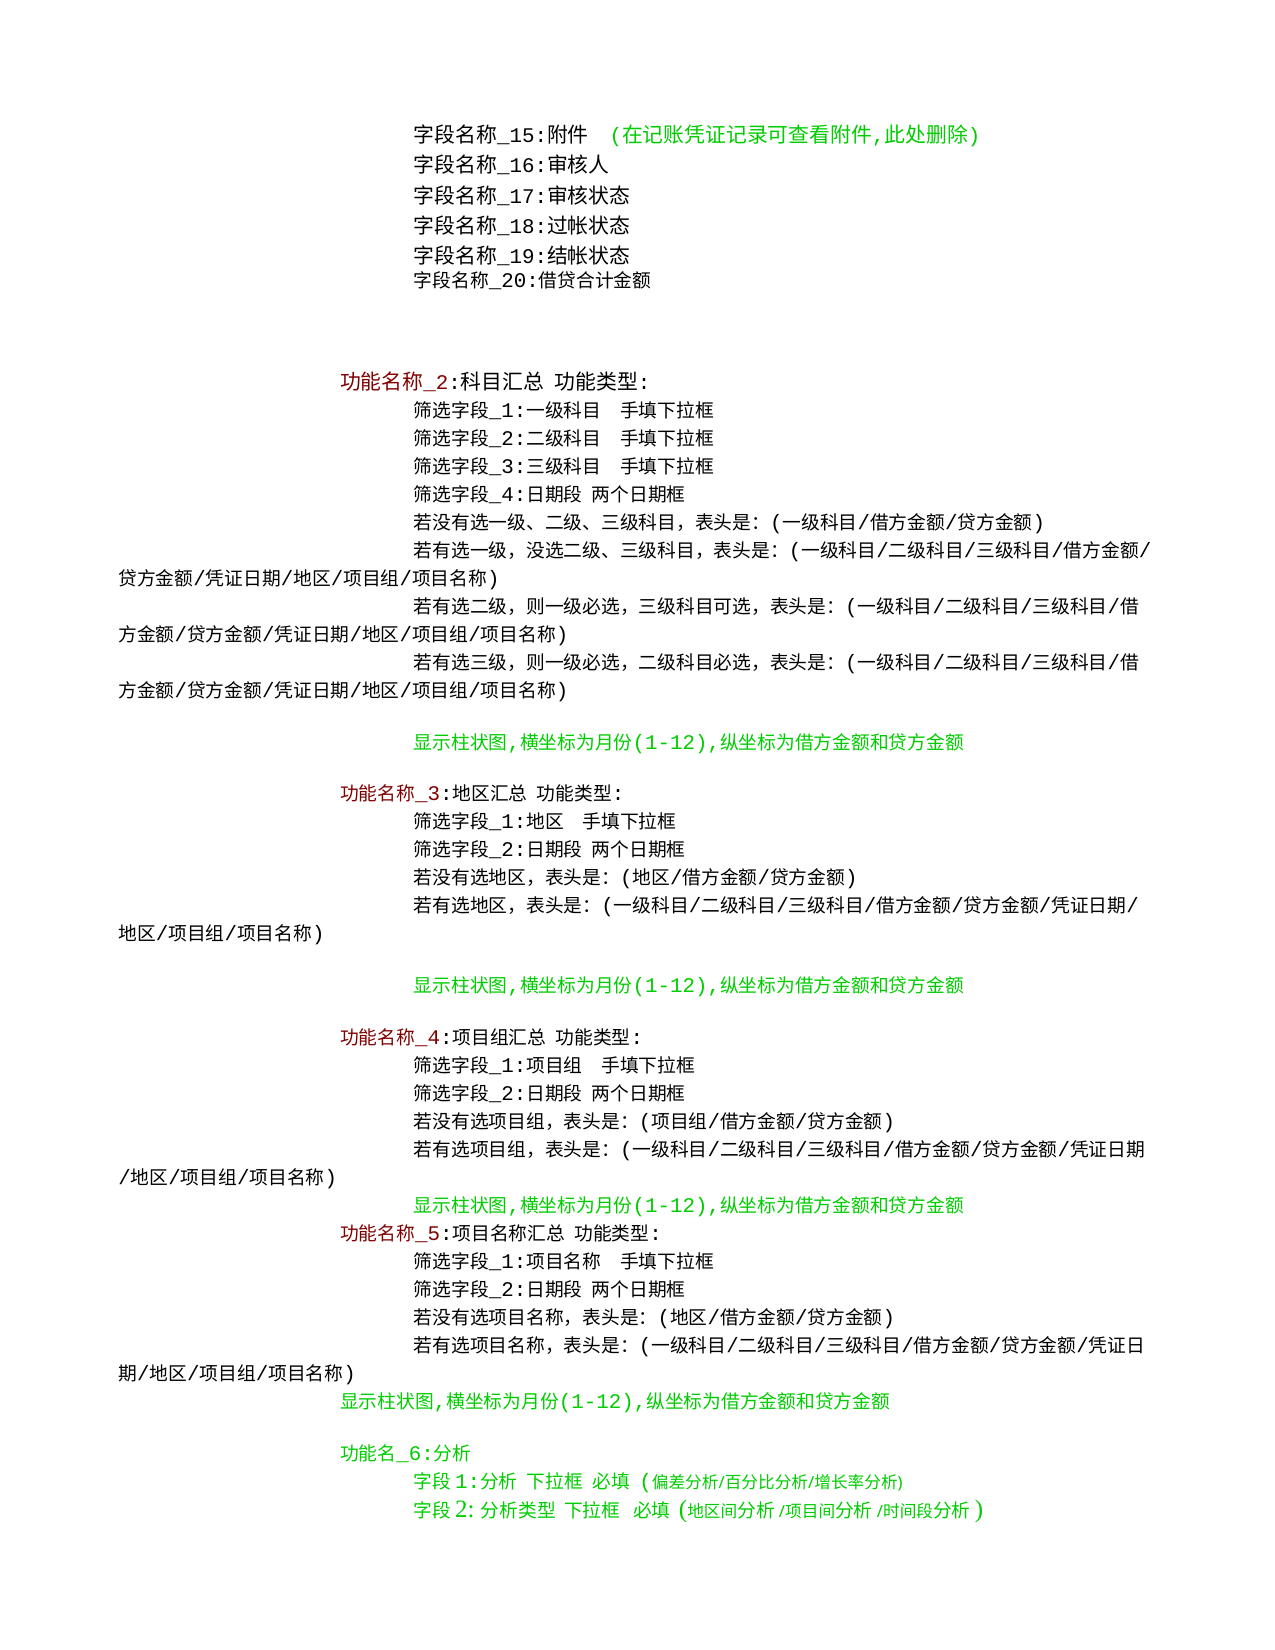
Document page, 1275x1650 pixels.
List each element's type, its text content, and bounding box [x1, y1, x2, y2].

text 筛选字段_1:地区 手填下拉框 [118, 807, 1157, 835]
text 字段名称_16:审核人 [118, 148, 1157, 179]
text 若有选项目组，表头是：(一级科目/二级科目/三级科目/借方金额/贷方金额/凭证日期/地区/项目组/项目名称) [118, 1134, 1157, 1191]
text 筛选字段_1:一级科目 手填下拉框 [118, 395, 1157, 423]
text 若没有选一级、二级、三级科目，表头是：(一级科目/借方金额/贷方金额) [118, 507, 1157, 536]
text 字段名称_15:附件 (在记账凭证记录可查看附件,此处删除) [118, 118, 1157, 148]
text 若有选三级，则一级必选，二级科目必选，表头是：(一级科目/二级科目/三级科目/借方金额/贷方金额/凭证日期/地区/项目组/项目名称) [118, 648, 1157, 704]
text 显示柱状图,横坐标为月份(1-12),纵坐标为借方金额和贷方金额 [118, 1191, 1157, 1218]
text 字段名称_20:借贷合计金额 [118, 270, 1157, 294]
text 字段2: 分析类型 下拉框 必填 (地区间分析 /项目间分析 /时间段分析 ) [118, 1494, 1157, 1523]
text 字段名称_17:审核状态 [118, 179, 1157, 209]
text 筛选字段_1:项目组 手填下拉框 [118, 1050, 1157, 1078]
text 字段名称_19:结帐状态 [118, 240, 1157, 270]
text 功能名称_4:项目组汇总 功能类型: [118, 1022, 1157, 1050]
text 功能名称_5:项目名称汇总 功能类型: [118, 1218, 1157, 1247]
text 若有选一级，没选二级、三级科目，表头是：(一级科目/二级科目/三级科目/借方金额/贷方金额/凭证日期/地区/项目组/项目名称) [118, 536, 1157, 592]
text 筛选字段_2:日期段 两个日期框 [118, 835, 1157, 863]
text 筛选字段_2:日期段 两个日期框 [118, 1078, 1157, 1106]
text 筛选字段_3:三级科目 手填下拉框 [118, 451, 1157, 479]
text 若有选二级，则一级必选，三级科目可选，表头是：(一级科目/二级科目/三级科目/借方金额/贷方金额/凭证日期/地区/项目组/项目名称) [118, 592, 1157, 648]
text 筛选字段_2:日期段 两个日期框 [118, 1274, 1157, 1303]
text 筛选字段_2:二级科目 手填下拉框 [118, 423, 1157, 451]
text 显示柱状图,横坐标为月份(1-12),纵坐标为借方金额和贷方金额 [118, 971, 1157, 999]
text 若没有选项目名称，表头是：(地区/借方金额/贷方金额) [118, 1303, 1157, 1331]
text 若没有选项目组，表头是：(项目组/借方金额/贷方金额) [118, 1106, 1157, 1134]
text 筛选字段_1:项目名称 手填下拉框 [118, 1247, 1157, 1274]
text 若没有选地区，表头是：(地区/借方金额/贷方金额) [118, 863, 1157, 891]
text 功能名称_3:地区汇总 功能类型: [118, 779, 1157, 807]
text 筛选字段_4:日期段 两个日期框 [118, 479, 1157, 507]
text 显示柱状图,横坐标为月份(1-12),纵坐标为借方金额和贷方金额 [118, 1387, 1157, 1415]
text 显示柱状图,横坐标为月份(1-12),纵坐标为借方金额和贷方金额 [118, 727, 1157, 755]
text 功能名称_2:科目汇总 功能类型: [118, 365, 1157, 395]
text 若有选地区，表头是：(一级科目/二级科目/三级科目/借方金额/贷方金额/凭证日期/地区/项目组/项目名称) [118, 891, 1157, 947]
text 字段名称_18:过帐状态 [118, 209, 1157, 240]
text 功能名_6:分析 [118, 1438, 1157, 1466]
text 若有选项目名称，表头是：(一级科目/二级科目/三级科目/借方金额/贷方金额/凭证日期/地区/项目组/项目名称) [118, 1331, 1157, 1387]
text 字段1:分析 下拉框 必填 (偏差分析/百分比分析/增长率分析) [118, 1466, 1157, 1494]
